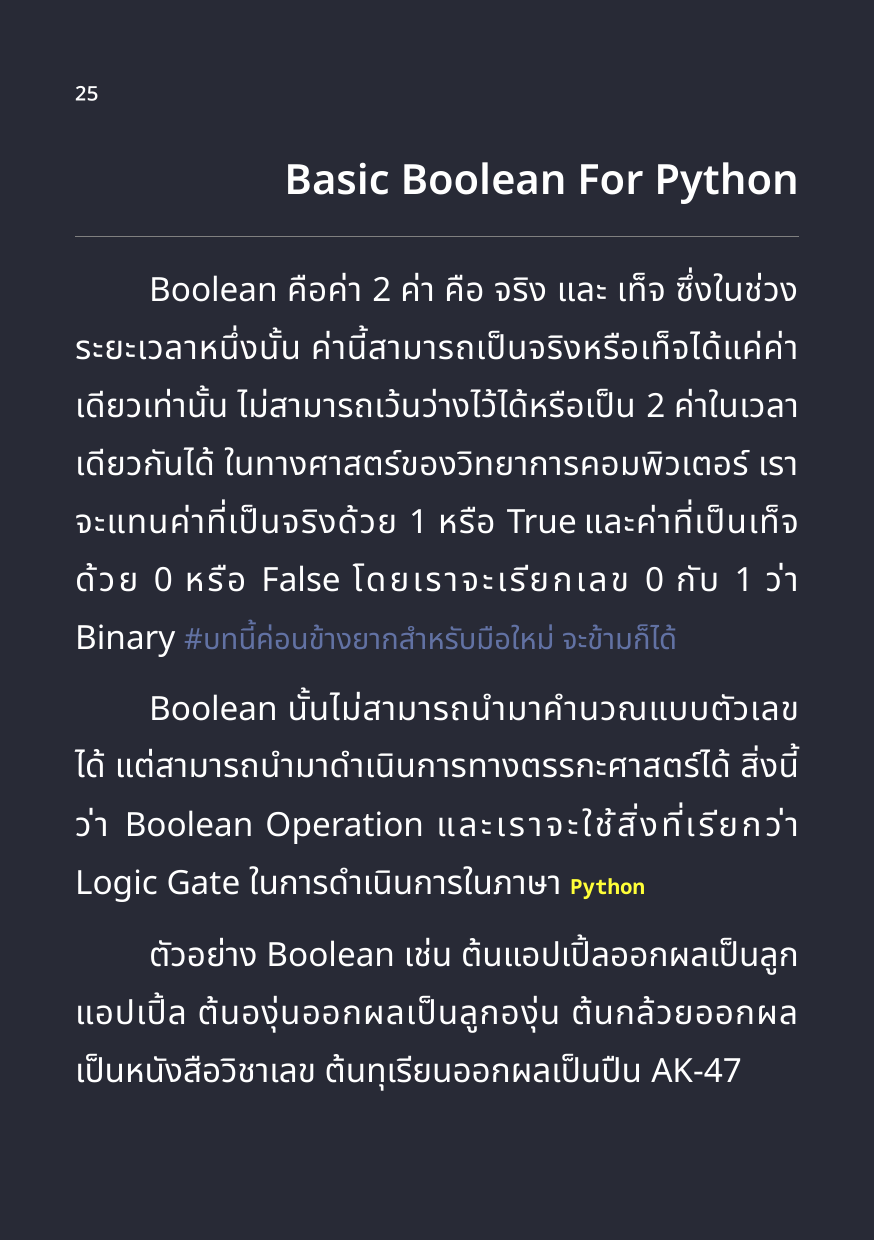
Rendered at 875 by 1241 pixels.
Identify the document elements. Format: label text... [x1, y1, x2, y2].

text Boolean นั้นไม่สามารถนำมาคำนวณแบบตัวเลขได้ แต่สามารถนำมาดำเนินการทางตรรกะศาสตร์ได้ สิ่งนี้ว่า Boolean Operation และเราจะใช้สิ่งที่เรียกว่า Logic Gate ในการดำเนินการในภาษา Python [75, 684, 799, 909]
text ตัวอย่าง Boolean เช่น ต้นแอปเปิ้ลออกผลเป็นลูกแอปเปิ้ล ต้นองุ่นออกผลเป็นลูกองุ่น ต้นกล้วยออกผลเป็นหนังสือวิชาเลข ต้นทุเรียนออกผลเป็นปืน AK-47 [75, 931, 799, 1098]
subtitle Basic Boolean For Python [134, 150, 799, 207]
text Boolean คือค่า 2 ค่า คือ จริง และ เท็จ ซึ่งในช่วงระยะเวลาหนึ่งนั้น ค่านี้สามารถเป็นจริงหรือเท็จได้แค่ค่าเดียวเท่านั้น ไม่สามารถเว้นว่างไว้ได้หรือเป็น 2 ค่าในเวลาเดียวกันได้ ในทางศาสตร์ของวิทยาการคอมพิวเตอร์ เราจะแทนค่าที่เป็นจริงด้วย 1 หรือ Trueและค่าที่เป็นเท็จด้วย 0 หรือ False โดยเราจะเรียกเลข 0 กับ 1 ว่า Binary #บทนี้ค่อนข้างยากสำหรับมือใหม่ จะข้ามก็ได้ [75, 266, 799, 662]
